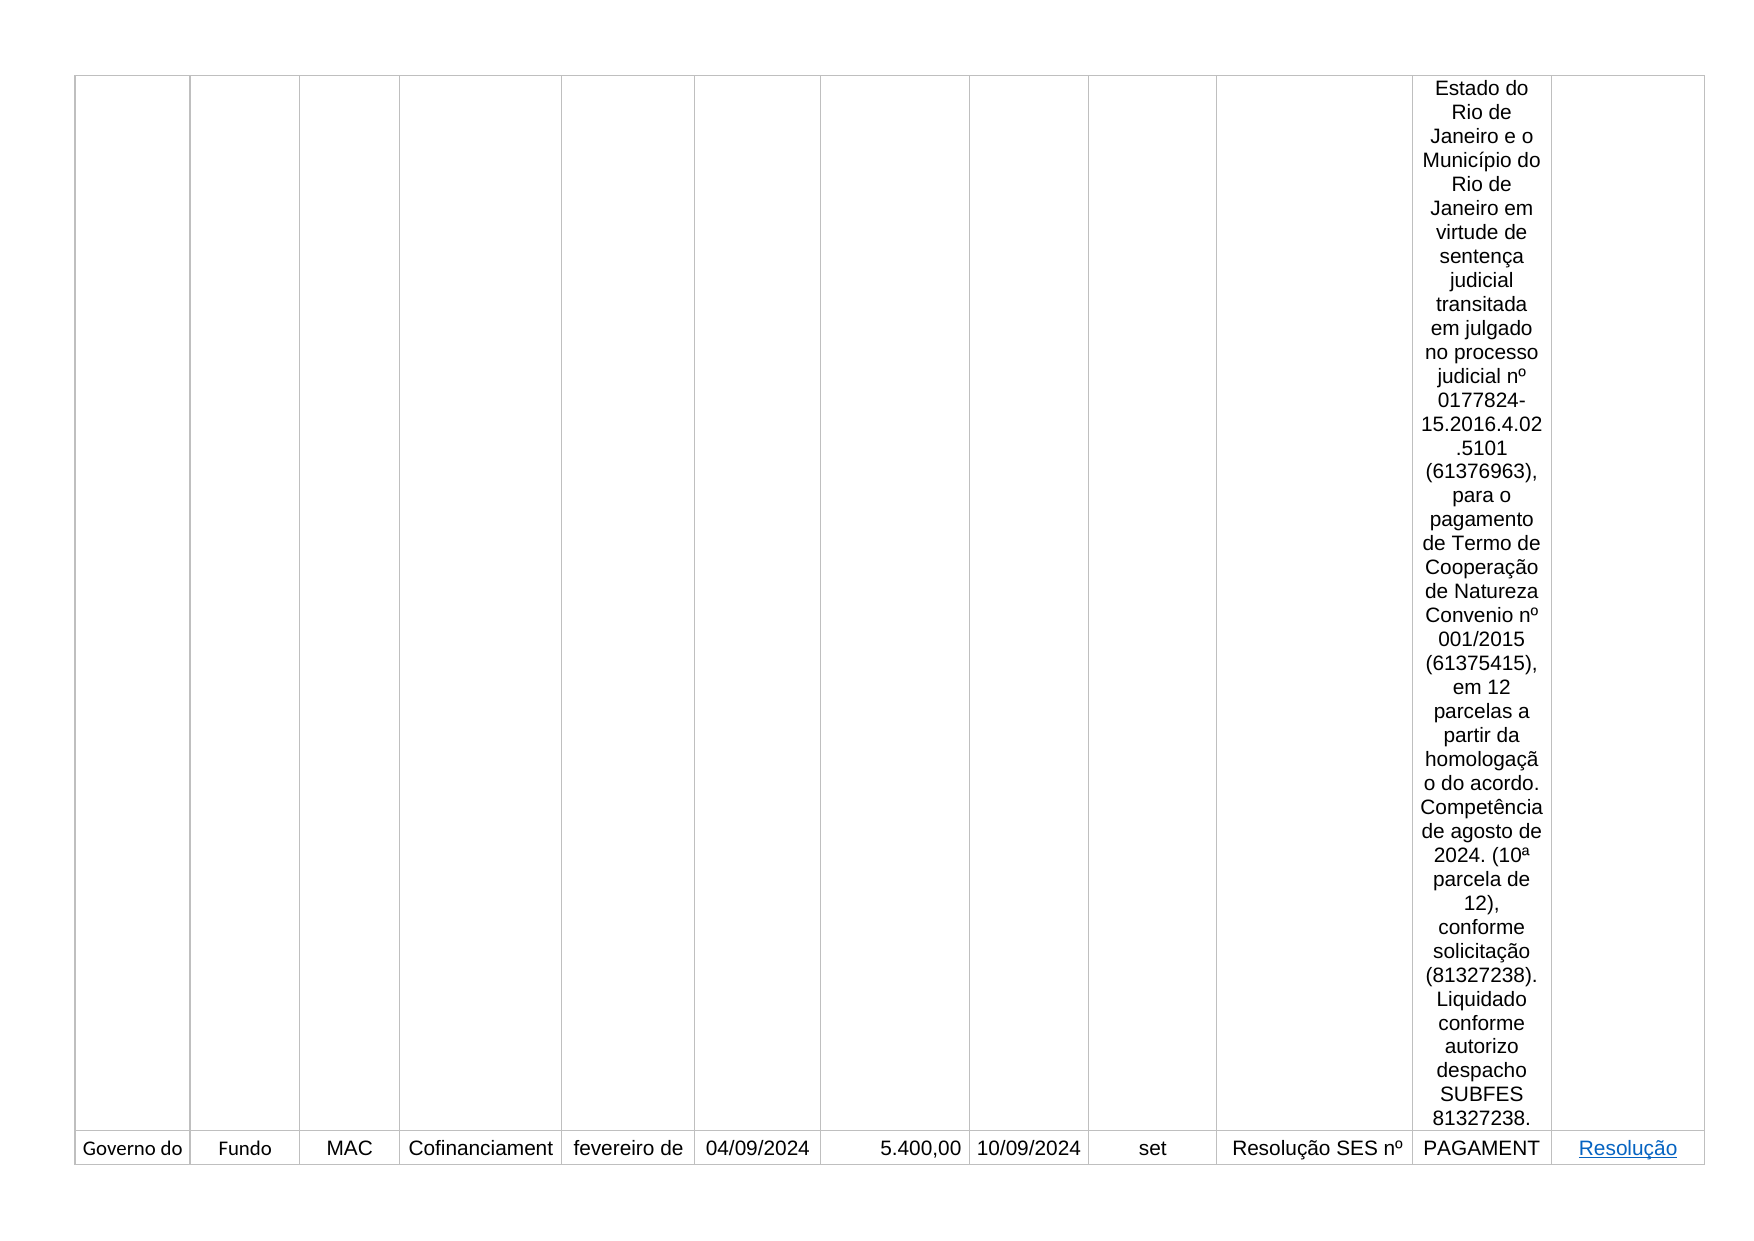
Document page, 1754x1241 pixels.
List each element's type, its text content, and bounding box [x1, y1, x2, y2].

table_cell [1552, 76, 1704, 1130]
table_cell Estado do Rio de Janeiro e o Município do Rio de Janeiro em virtude de sentença judicial transitada em julgado no processo judicial nº 0177824-15.2016.4.02.5101 (61376963), para o pagamento de Termo de Cooperação de Natureza Convenio nº 001/2015 (61375415), em 12 parcelas a partir da homologação do acordo. Competência de agosto de 2024. (10ª parcela de 12), conforme solicitação (81327238). Liquidado conforme autorizo despacho SUBFES 81327238. [1413, 76, 1551, 1130]
table_cell Governo do [76, 1131, 189, 1164]
table_cell [191, 76, 299, 1130]
table_cell fevereiro de [562, 1131, 694, 1164]
table_cell Cofinanciament [400, 1131, 561, 1164]
table_cell 10/09/2024 [970, 1131, 1088, 1164]
table_cell [400, 76, 561, 1130]
table_cell 04/09/2024 [695, 1131, 820, 1164]
table_cell Resolução SES nº [1217, 1131, 1412, 1164]
table_cell [821, 76, 969, 1130]
table_cell [562, 76, 694, 1130]
table_cell [1217, 76, 1412, 1130]
table_cell Fundo [191, 1131, 299, 1164]
table_cell [76, 76, 189, 1130]
table_cell set [1089, 1131, 1216, 1164]
table_cell [1089, 76, 1216, 1130]
table_cell [300, 76, 399, 1130]
table_cell [695, 76, 820, 1130]
table_cell Resolução [1552, 1131, 1704, 1164]
table_cell [970, 76, 1088, 1130]
table_cell 5.400,00 [821, 1131, 969, 1164]
table_cell MAC [300, 1131, 399, 1164]
table_cell PAGAMENT [1413, 1131, 1551, 1164]
